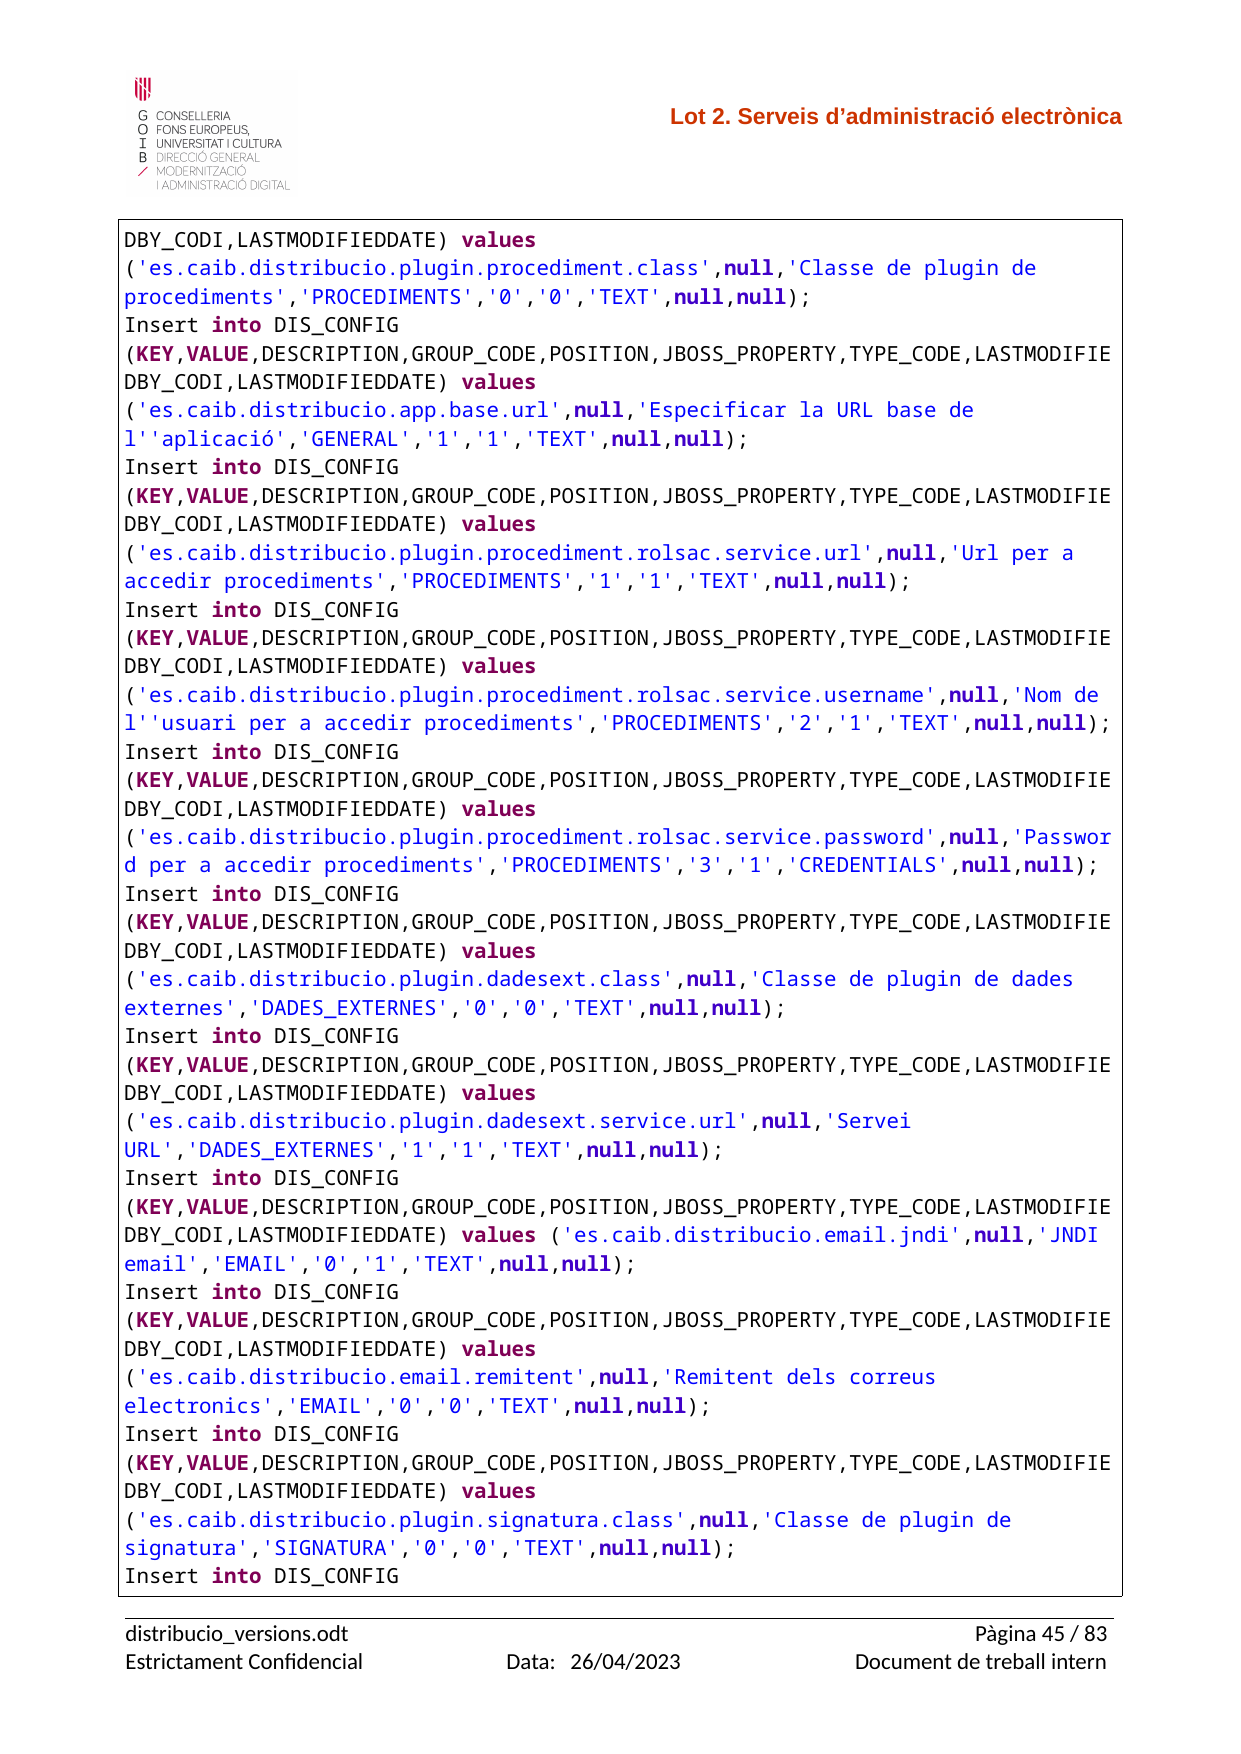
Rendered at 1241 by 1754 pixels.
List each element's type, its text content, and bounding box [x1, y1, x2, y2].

table_header DBY_CODI,LASTMODIFIEDDATE) values ('es.caib.distribucio.plugin.procediment.class',null,'Classe de plugin de procediments','PROCEDIMENTS','0','0','TEXT',null,null); Insert into DIS_CONFIG (KEY,VALUE,DESCRIPTION,GROUP_CODE,POSITION,JBOSS_PROPERTY,TYPE_CODE,LASTMODIFIEDBY_CODI,LASTMODIFIEDDATE) values ('es.caib.distribucio.app.base.url',null,'Especificar la URL base de l''aplicació','GENERAL','1','1','TEXT',null,null); Insert into DIS_CONFIG (KEY,VALUE,DESCRIPTION,GROUP_CODE,POSITION,JBOSS_PROPERTY,TYPE_CODE,LASTMODIFIEDBY_CODI,LASTMODIFIEDDATE) values ('es.caib.distribucio.plugin.procediment.rolsac.service.url',null,'Url per a accedir procediments','PROCEDIMENTS','1','1','TEXT',null,null); Insert into DIS_CONFIG (KEY,VALUE,DESCRIPTION,GROUP_CODE,POSITION,JBOSS_PROPERTY,TYPE_CODE,LASTMODIFIEDBY_CODI,LASTMODIFIEDDATE) values ('es.caib.distribucio.plugin.procediment.rolsac.service.username',null,'Nom de l''usuari per a accedir procediments','PROCEDIMENTS','2','1','TEXT',null,null); Insert into DIS_CONFIG (KEY,VALUE,DESCRIPTION,GROUP_CODE,POSITION,JBOSS_PROPERTY,TYPE_CODE,LASTMODIFIEDBY_CODI,LASTMODIFIEDDATE) values ('es.caib.distribucio.plugin.procediment.rolsac.service.password',null,'Password per a accedir procediments','PROCEDIMENTS','3','1','CREDENTIALS',null,null); Insert into DIS_CONFIG (KEY,VALUE,DESCRIPTION,GROUP_CODE,POSITION,JBOSS_PROPERTY,TYPE_CODE,LASTMODIFIEDBY_CODI,LASTMODIFIEDDATE) values ('es.caib.distribucio.plugin.dadesext.class',null,'Classe de plugin de dades externes','DADES_EXTERNES','0','0','TEXT',null,null); Insert into DIS_CONFIG (KEY,VALUE,DESCRIPTION,GROUP_CODE,POSITION,JBOSS_PROPERTY,TYPE_CODE,LASTMODIFIEDBY_CODI,LASTMODIFIEDDATE) values ('es.caib.distribucio.plugin.dadesext.service.url',null,'Servei URL','DADES_EXTERNES','1','1','TEXT',null,null); Insert into DIS_CONFIG (KEY,VALUE,DESCRIPTION,GROUP_CODE,POSITION,JBOSS_PROPERTY,TYPE_CODE,LASTMODIFIEDBY_CODI,LASTMODIFIEDDATE) values ('es.caib.distribucio.email.jndi',null,'JNDI email','EMAIL','0','1','TEXT',null,null); Insert into DIS_CONFIG (KEY,VALUE,DESCRIPTION,GROUP_CODE,POSITION,JBOSS_PROPERTY,TYPE_CODE,LASTMODIFIEDBY_CODI,LASTMODIFIEDDATE) values ('es.caib.distribucio.email.remitent',null,'Remitent dels correus electronics','EMAIL','0','0','TEXT',null,null); Insert into DIS_CONFIG (KEY,VALUE,DESCRIPTION,GROUP_CODE,POSITION,JBOSS_PROPERTY,TYPE_CODE,LASTMODIFIEDBY_CODI,LASTMODIFIEDDATE) values ('es.caib.distribucio.plugin.signatura.class',null,'Classe de plugin de signatura','SIGNATURA','0','0','TEXT',null,null); Insert into DIS_CONFIG [119, 220, 1122, 1596]
picture [126, 70, 299, 197]
